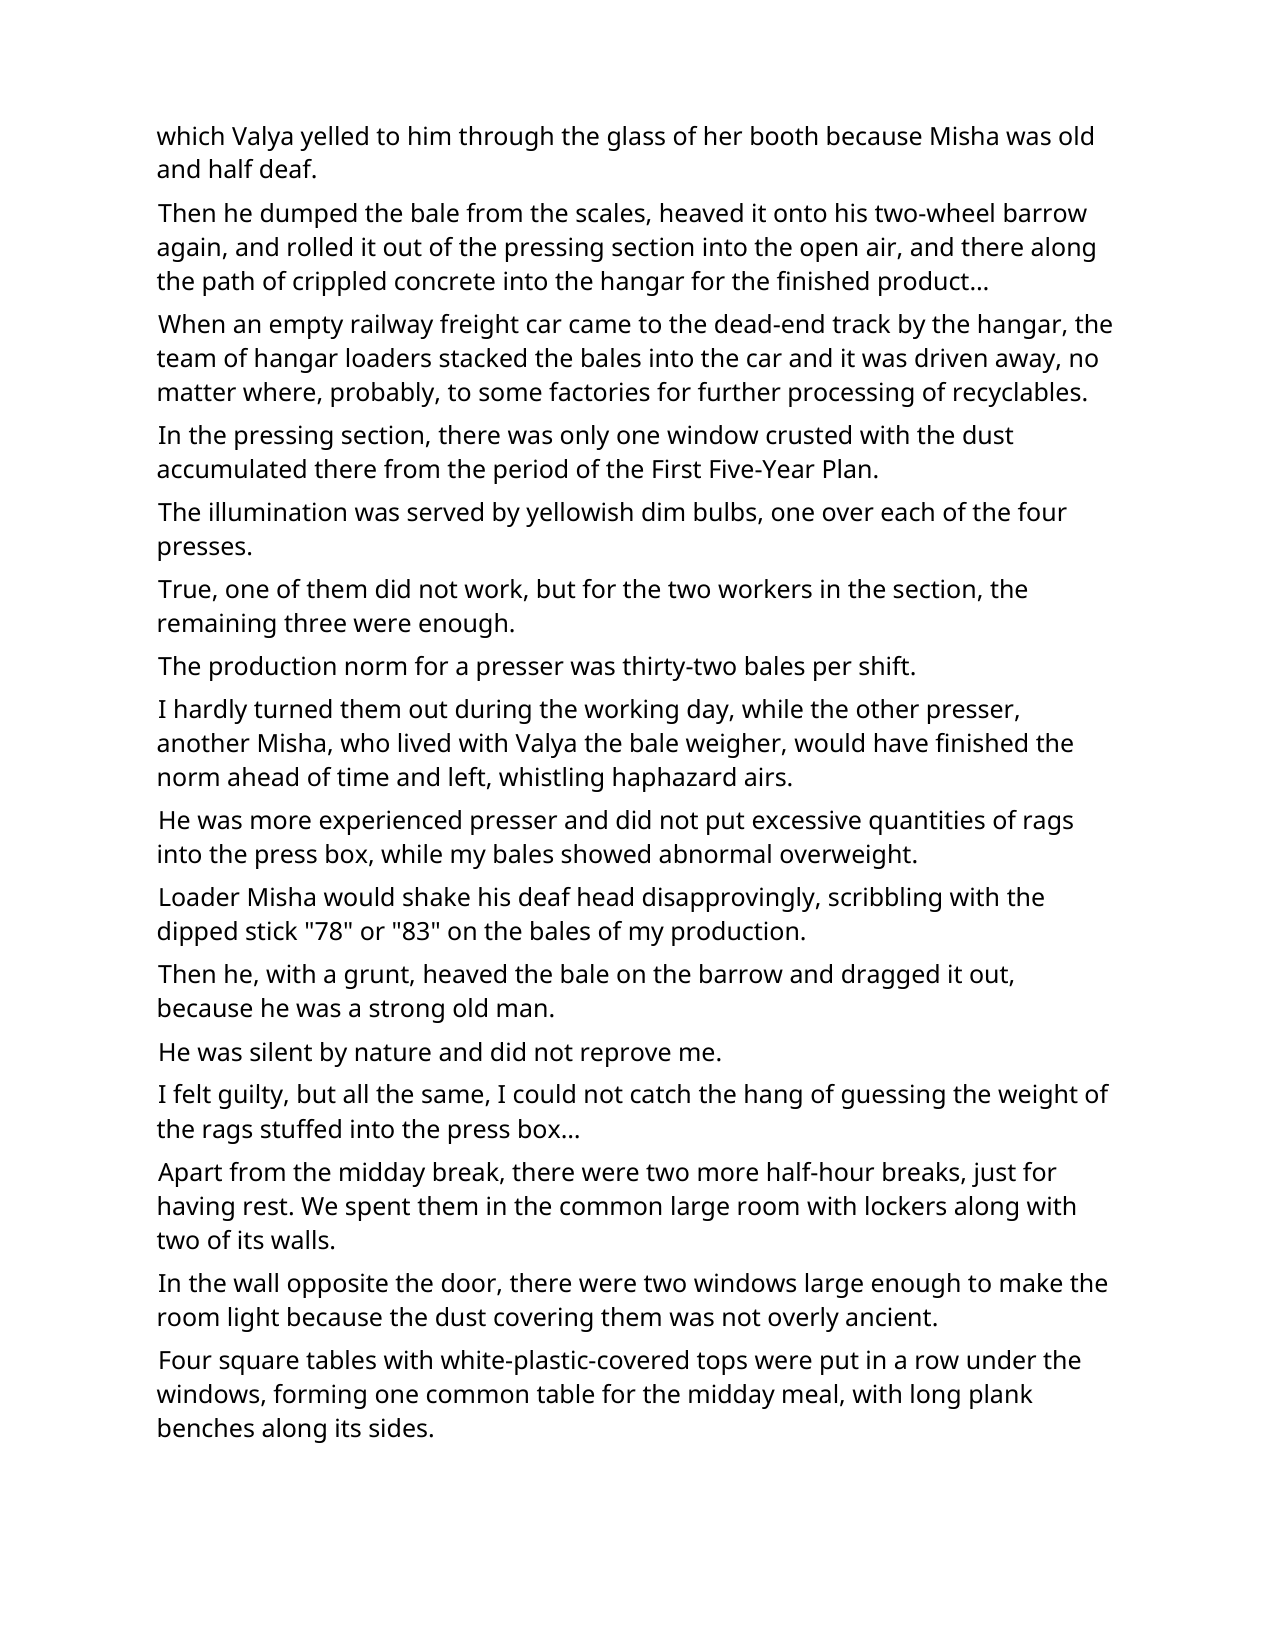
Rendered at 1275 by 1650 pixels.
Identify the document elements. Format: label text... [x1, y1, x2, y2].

text Then he, with a grunt, heaved the bale on the barrow and dragged it out, because he was a strong old man. [156, 957, 1118, 1025]
text In the wall opposite the door, there were two windows large enough to make the room light because the dust covering them was not overly ancient. [156, 1265, 1118, 1333]
text which Valya yelled to him through the glass of her booth because Misha was old and half deaf. [156, 118, 1118, 186]
text He was silent by nature and did not reprove me. [156, 1034, 1118, 1068]
text Apart from the midday break, there were two more half-hour breaks, just for having rest. We spent them in the common large room with lockers along with two of its walls. [156, 1154, 1118, 1256]
text I felt guilty, but all the same, I could not catch the hang of guessing the weight of the rags stuffed into the press box… [156, 1077, 1118, 1145]
text The production norm for a presser was thirty-two bales per shift. [156, 649, 1118, 683]
text He was more experienced presser and did not put excessive quantities of rags into the press box, while my bales showed abnormal overweight. [156, 803, 1118, 871]
text In the pressing section, there was only one window crusted with the dust accumulated there from the period of the First Five-Year Plan. [156, 417, 1118, 486]
text I hardly turned them out during the working day, while the other presser, another Misha, who lived with Valya the bale weigher, would have finished the norm ahead of time and left, whistling haphazard airs. [156, 692, 1118, 794]
text Then he dumped the bale from the scales, heaved it onto his two-wheel barrow again, and rolled it out of the pressing section into the open air, and there along the path of crippled concrete into the hangar for the finished product… [156, 195, 1118, 297]
text True, one of them did not work, but for the two workers in the section, the remaining three were enough. [156, 572, 1118, 640]
text The illumination was served by yellowish dim bulbs, one over each of the four presses. [156, 494, 1118, 563]
text Four square tables with white-plastic-covered tops were put in a row under the windows, forming one common table for the midday meal, with long plank benches along its sides. [156, 1342, 1118, 1445]
text Loader Misha would shake his deaf head disapprovingly, scribbling with the dipped stick "78" or "83" on the bales of my production. [156, 880, 1118, 948]
text When an empty railway freight car came to the dead-end track by the hangar, the team of hangar loaders stacked the bales into the car and it was driven away, no matter where, probably, to some factories for further processing of recyclables. [156, 306, 1118, 408]
